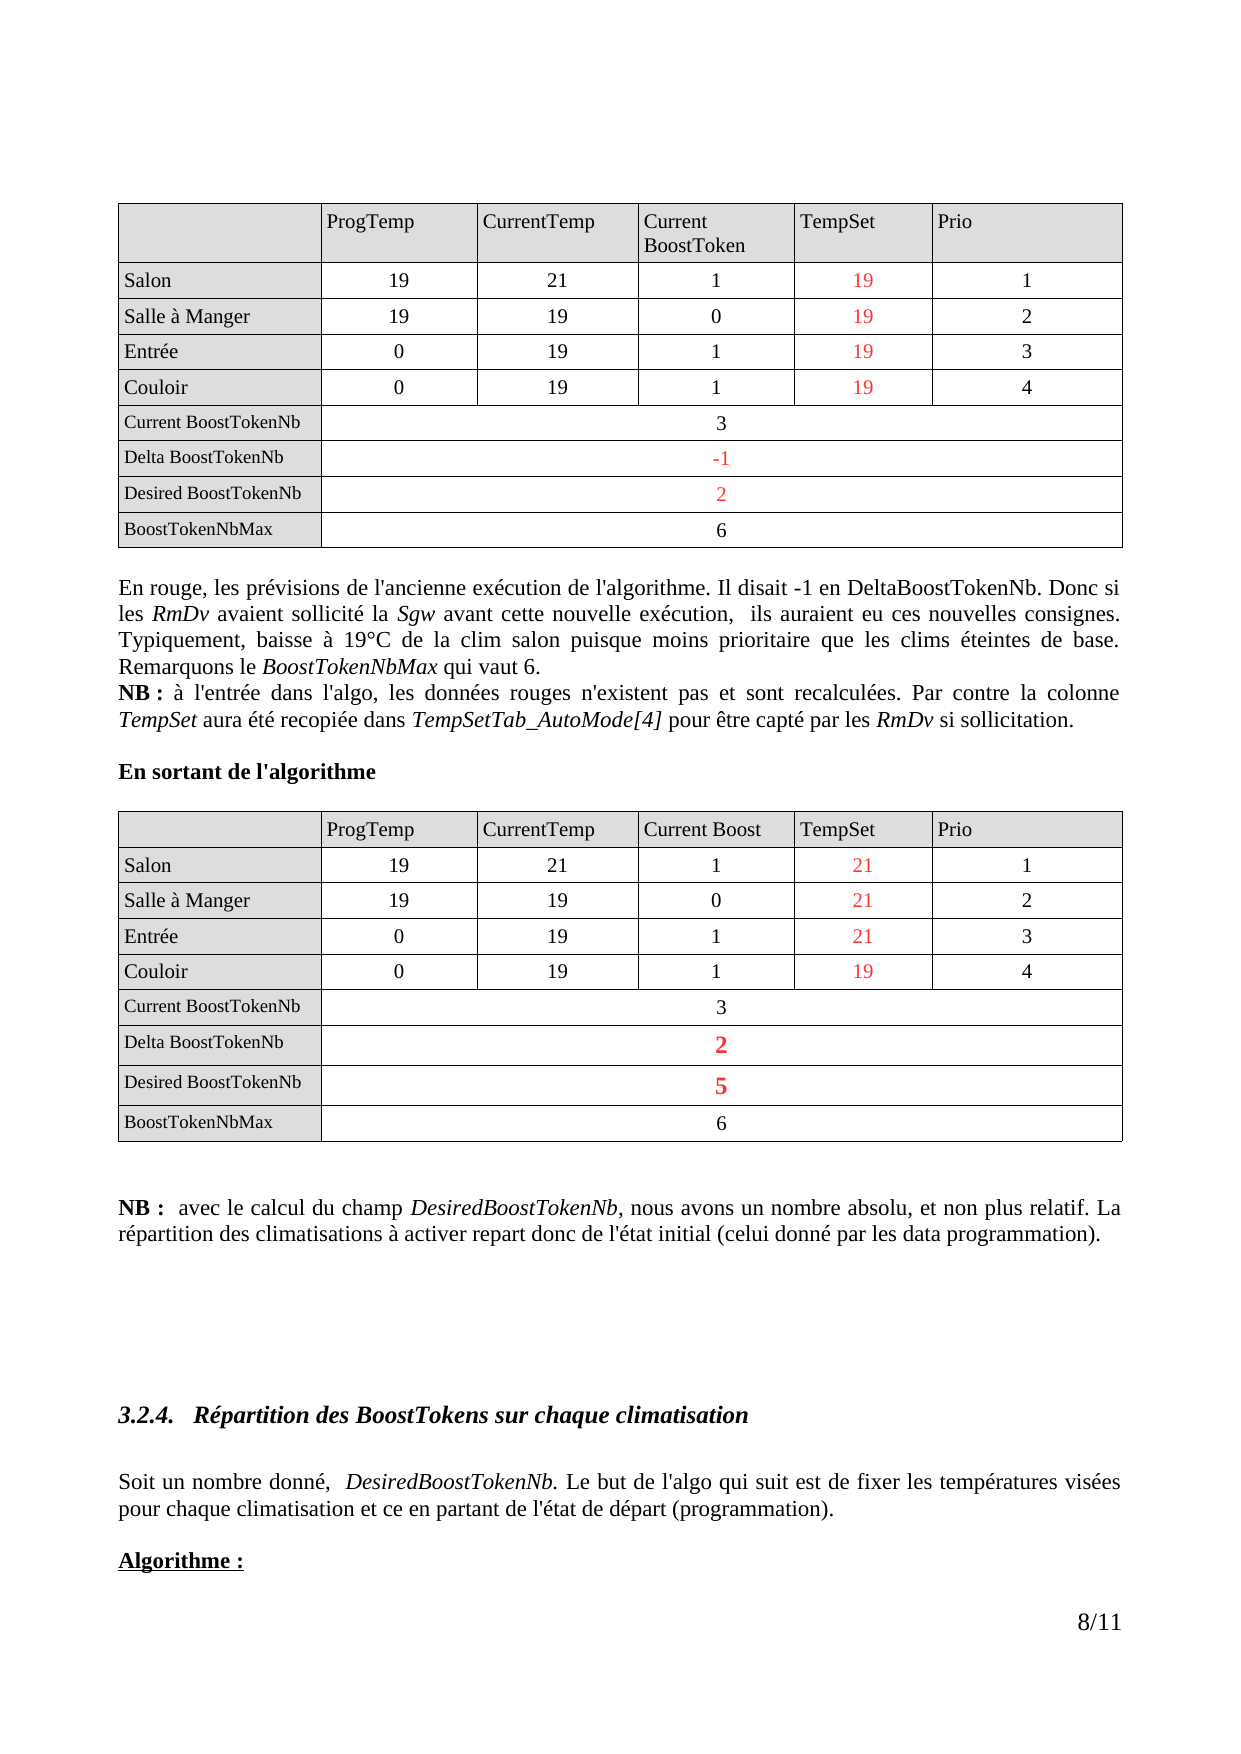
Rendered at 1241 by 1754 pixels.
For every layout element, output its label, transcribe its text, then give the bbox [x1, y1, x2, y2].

table_cell Current BoostTokenNb [119, 990, 321, 1025]
table_cell 2 [322, 1026, 1122, 1065]
table_cell 6 [322, 1106, 1122, 1141]
table_cell 19 [478, 370, 638, 405]
text Algorithme : [118, 1547, 1122, 1574]
table_cell 19 [795, 299, 932, 334]
table_cell Salon [119, 848, 321, 882]
table_cell 19 [322, 299, 477, 334]
table_header ProgTemp [322, 812, 477, 847]
table_header Current BoostToken [639, 204, 794, 262]
table_cell 3 [322, 406, 1122, 440]
table_cell 2 [933, 299, 1122, 334]
table_cell 19 [478, 955, 638, 989]
table_cell 4 [933, 955, 1122, 989]
table_cell 1 [639, 919, 794, 954]
subtitle Répartition des BoostTokens sur chaque climatisation [118, 1401, 1122, 1429]
table_cell 0 [639, 299, 794, 334]
text NB : avec le calcul du champ DesiredBoostTokenNb, nous avons un nombre absolu, et non plus relatif. La répartition des climatisations à activer repart donc de l'état initial (celui donné par les data programmation). [118, 1194, 1122, 1247]
table_header TempSet [795, 204, 932, 262]
text En rouge, les prévisions de l'ancienne exécution de l'algorithme. Il disait -1 en DeltaBoostTokenNb. Donc si les RmDv avaient sollicité la Sgw avant cette nouvelle exécution, ils auraient eu ces nouvelles consignes. Typiquement, baisse à 19°C de la clim salon puisque moins prioritaire que les clims éteintes de base. Remarquons le BoostTokenNbMax qui vaut 6. [118, 574, 1122, 679]
table_cell 19 [478, 883, 638, 918]
table_cell -1 [322, 441, 1122, 476]
table_cell 2 [933, 883, 1122, 918]
text NB : à l'entrée dans l'algo, les données rouges n'existent pas et sont recalculées. Par contre la colonne TempSet aura été recopiée dans TempSetTab_AutoMode[4] pour être capté par les RmDv si sollicitation. [118, 679, 1122, 732]
table_cell 3 [933, 335, 1122, 369]
table_header TempSet [795, 812, 932, 847]
table_cell Desired BoostTokenNb [119, 1066, 321, 1105]
table_cell 1 [933, 848, 1122, 882]
table_header [119, 812, 321, 847]
table_cell 1 [639, 370, 794, 405]
table_cell Couloir [119, 370, 321, 405]
table_header Prio [933, 812, 1122, 847]
table_cell 0 [322, 335, 477, 369]
table_cell 4 [933, 370, 1122, 405]
table_cell 1 [639, 955, 794, 989]
table_cell 0 [322, 370, 477, 405]
table_cell 3 [322, 990, 1122, 1025]
table_cell BoostTokenNbMax [119, 513, 321, 547]
table_cell 21 [795, 848, 932, 882]
table_cell 1 [639, 263, 794, 298]
table_cell 19 [795, 955, 932, 989]
table_cell Entrée [119, 335, 321, 369]
table_header CurrentTemp [478, 812, 638, 847]
table_cell 3 [933, 919, 1122, 954]
table_cell 1 [933, 263, 1122, 298]
table_cell Desired BoostTokenNb [119, 477, 321, 512]
table_cell Couloir [119, 955, 321, 989]
text En sortant de l'algorithme [118, 758, 1122, 785]
table_cell 19 [795, 370, 932, 405]
table_cell 19 [795, 263, 932, 298]
table_cell Delta BoostTokenNb [119, 1026, 321, 1065]
table_cell Salon [119, 263, 321, 298]
table_cell 19 [478, 335, 638, 369]
table_cell 19 [478, 299, 638, 334]
table_cell 21 [478, 848, 638, 882]
table_cell Current BoostTokenNb [119, 406, 321, 440]
table_cell 21 [795, 883, 932, 918]
table_cell 19 [478, 919, 638, 954]
table_cell 21 [478, 263, 638, 298]
table_cell 21 [795, 919, 932, 954]
table_cell Salle à Manger [119, 299, 321, 334]
table_cell 5 [322, 1066, 1122, 1105]
table_cell Delta BoostTokenNb [119, 441, 321, 476]
table_header Current Boost [639, 812, 794, 847]
table_cell Entrée [119, 919, 321, 954]
table_header [119, 204, 321, 262]
table_cell 19 [322, 883, 477, 918]
table_cell Salle à Manger [119, 883, 321, 918]
table_cell 2 [322, 477, 1122, 512]
table_cell 1 [639, 848, 794, 882]
table_header ProgTemp [322, 204, 477, 262]
table_cell 19 [795, 335, 932, 369]
table_cell 0 [322, 919, 477, 954]
table_header CurrentTemp [478, 204, 638, 262]
table_cell 19 [322, 263, 477, 298]
table_header Prio [933, 204, 1122, 262]
table_cell 0 [322, 955, 477, 989]
table_cell 6 [322, 513, 1122, 547]
table_cell 1 [639, 335, 794, 369]
table_cell 19 [322, 848, 477, 882]
table_cell BoostTokenNbMax [119, 1106, 321, 1141]
table_cell 0 [639, 883, 794, 918]
text Soit un nombre donné, DesiredBoostTokenNb. Le but de l'algo qui suit est de fixer les températures visées pour chaque climatisation et ce en partant de l'état de départ (programmation). [118, 1468, 1122, 1521]
